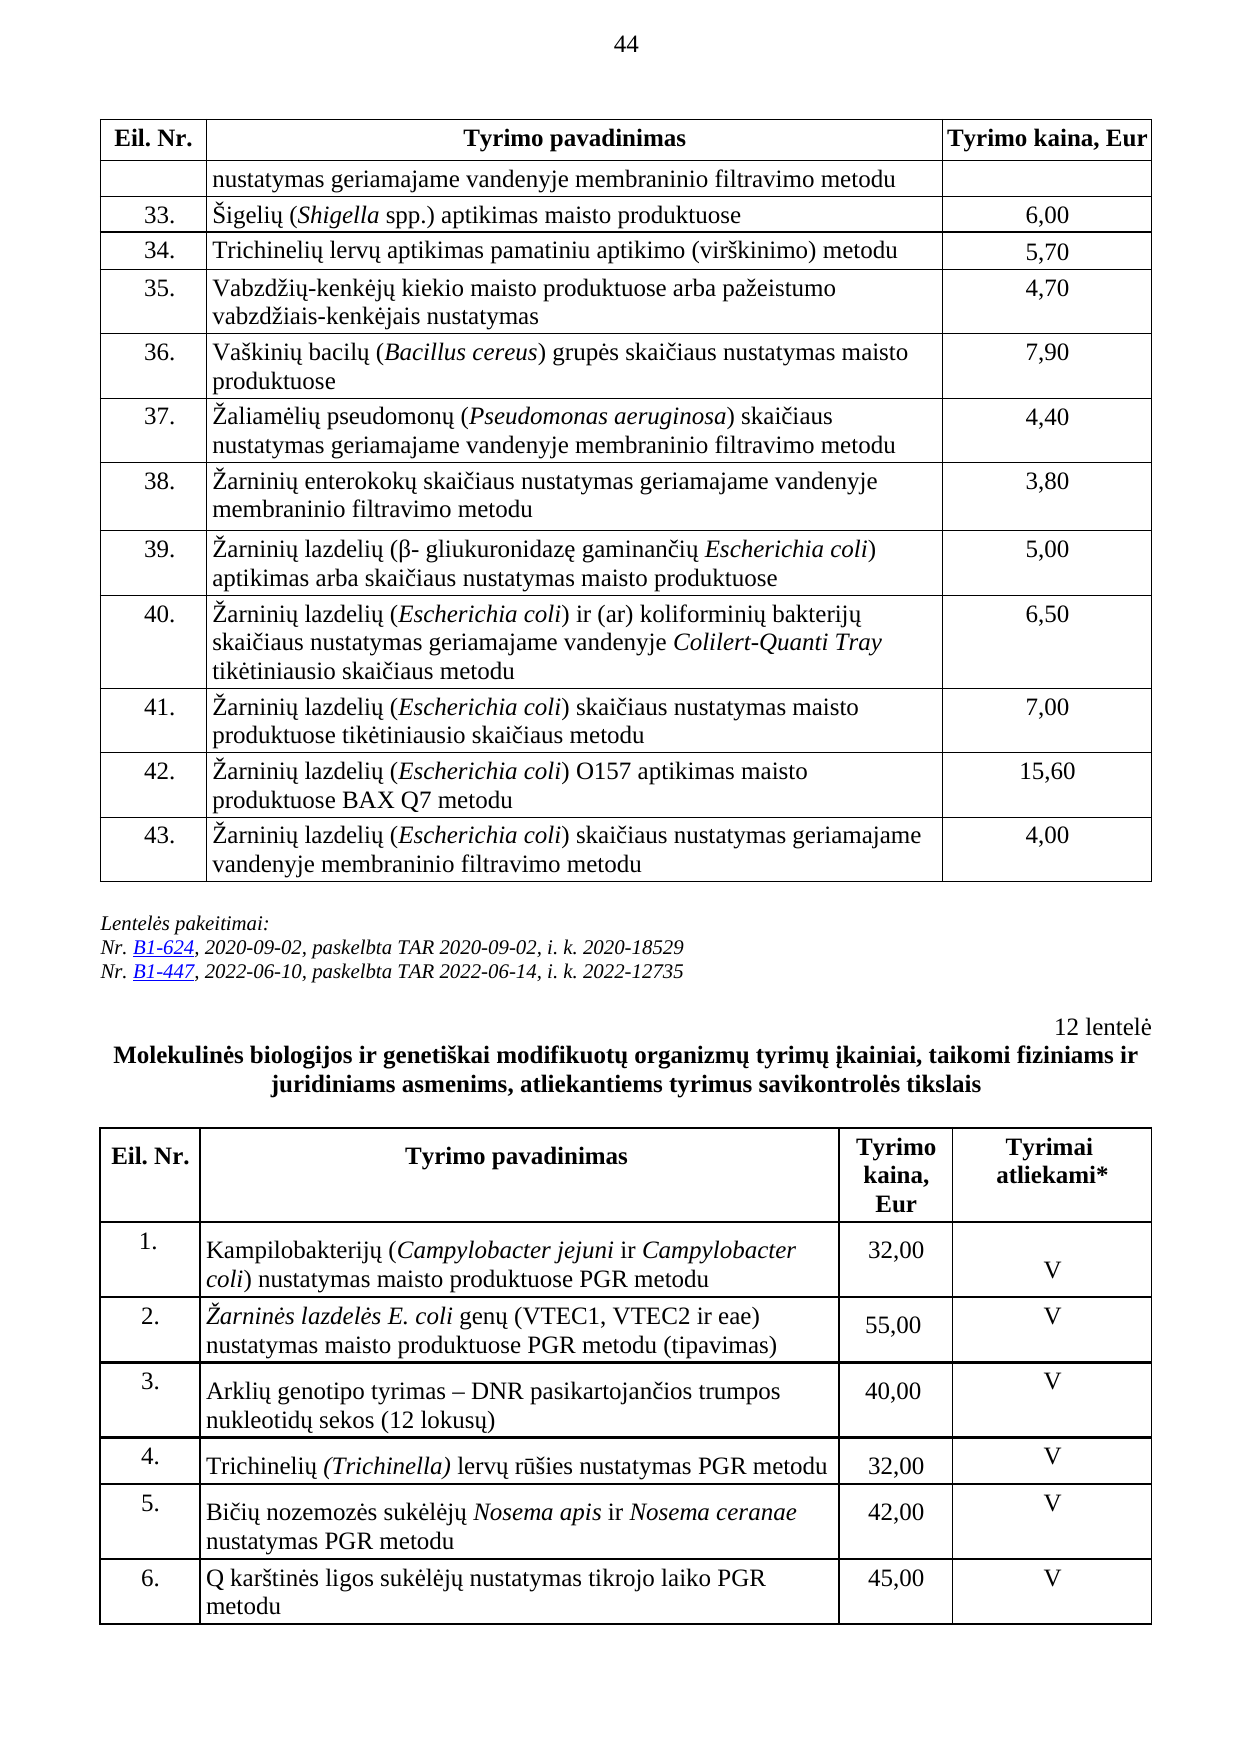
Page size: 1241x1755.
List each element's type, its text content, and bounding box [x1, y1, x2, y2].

table_cell 6,50 [943, 596, 1151, 688]
table_cell 5,70 [943, 233, 1151, 269]
table_cell Žarninių enterokokų skaičiaus nustatymas geriamajame vandenyje membraninio filtravimo metodu [207, 463, 942, 530]
table_cell V [953, 1439, 1151, 1483]
table_cell 40. [101, 596, 206, 688]
table_cell 37. [101, 399, 206, 462]
table_cell V [953, 1485, 1151, 1558]
table_cell Trichinelių (Trichinella) lervų rūšies nustatymas PGR metodu [201, 1439, 838, 1483]
table_cell 4,00 [943, 818, 1151, 881]
table_cell Žarninės lazdelės E. coli genų (VTEC1, VTEC2 ir eae) nustatymas maisto produktuose PGR metodu (tipavimas) [201, 1298, 838, 1361]
table_header Tyrimo pavadinimas [201, 1129, 838, 1221]
table_cell Kampilobakterijų (Campylobacter jejuni ir Campylobacter coli) nustatymas maisto produktuose PGR metodu [201, 1223, 838, 1296]
table_cell 36. [101, 334, 206, 397]
table_cell 40,00 [840, 1364, 952, 1436]
table_header Eil. Nr. [101, 1129, 199, 1221]
table_cell 6. [101, 1560, 199, 1623]
table_cell 2. [101, 1298, 199, 1361]
table_cell [943, 161, 1151, 196]
table_header Tyrimo kaina, Eur [840, 1129, 952, 1221]
table_cell 1. [101, 1223, 199, 1296]
table_cell 55,00 [840, 1298, 952, 1361]
text Nr. B1-447, 2022-06-10, paskelbta TAR 2022-06-14, i. k. 2022-12735 [100, 959, 1152, 983]
table_cell 6,00 [943, 197, 1151, 231]
table_cell Šigelių (Shigella spp.) aptikimas maisto produktuose [207, 197, 942, 231]
text Lentelės pakeitimai: [100, 911, 1152, 935]
table_header Tyrimo pavadinimas [207, 120, 942, 160]
table_cell Trichinelių lervų aptikimas pamatiniu aptikimo (virškinimo) metodu [207, 233, 942, 269]
table_cell 5. [101, 1485, 199, 1558]
table_cell 5,00 [943, 531, 1151, 595]
text 12 lentelė [174, 1012, 1152, 1041]
table_cell 4. [101, 1439, 199, 1483]
table_cell 3,80 [943, 463, 1151, 530]
table_cell Žaliamėlių pseudomonų (Pseudomonas aeruginosa) skaičiaus nustatymas geriamajame vandenyje membraninio filtravimo metodu [207, 399, 942, 462]
table_cell V [953, 1560, 1151, 1623]
table_cell Vabzdžių-kenkėjų kiekio maisto produktuose arba pažeistumo vabzdžiais-kenkėjais nustatymas [207, 270, 942, 333]
table_cell 33. [101, 197, 206, 231]
table_header Tyrimai atliekami* [953, 1129, 1151, 1221]
table_cell [101, 161, 206, 196]
table_cell Arklių genotipo tyrimas – DNR pasikartojančios trumpos nukleotidų sekos (12 lokusų) [201, 1364, 838, 1436]
table_cell Žarninių lazdelių (Escherichia coli) ir (ar) koliforminių bakterijų skaičiaus nustatymas geriamajame vandenyje Colilert-Quanti Tray tikėtiniausio skaičiaus metodu [207, 596, 942, 688]
table_cell V [953, 1223, 1151, 1296]
table_cell Bičių nozemozės sukėlėjų Nosema apis ir Nosema ceranae nustatymas PGR metodu [201, 1485, 838, 1558]
table_cell 32,00 [840, 1439, 952, 1483]
table_cell Žarninių lazdelių (Escherichia coli) skaičiaus nustatymas maisto produktuose tikėtiniausio skaičiaus metodu [207, 689, 942, 752]
table_cell 35. [101, 270, 206, 333]
table_cell 42. [101, 753, 206, 817]
table_cell 15,60 [943, 753, 1151, 817]
text Molekulinės biologijos ir genetiškai modifikuotų organizmų tyrimų įkainiai, taikomi fiziniams ir juridiniams asmenims, atliekantiems tyrimus savikontrolės tikslais [100, 1041, 1152, 1098]
table_cell 42,00 [840, 1485, 952, 1558]
table_cell 38. [101, 463, 206, 530]
table_cell 3. [101, 1364, 199, 1436]
table_cell 39. [101, 531, 206, 595]
table_cell 34. [101, 233, 206, 269]
table_cell Q karštinės ligos sukėlėjų nustatymas tikrojo laiko PGR metodu [201, 1560, 838, 1623]
table_cell 7,90 [943, 334, 1151, 397]
table_cell 7,00 [943, 689, 1151, 752]
table_cell 4,40 [943, 399, 1151, 462]
table_header Tyrimo kaina, Eur [943, 120, 1151, 160]
table_cell 4,70 [943, 270, 1151, 333]
table_cell Žarninių lazdelių (β- gliukuronidazę gaminančių Escherichia coli) aptikimas arba skaičiaus nustatymas maisto produktuose [207, 531, 942, 595]
table_cell Žarninių lazdelių (Escherichia coli) O157 aptikimas maisto produktuose BAX Q7 metodu [207, 753, 942, 817]
text Nr. B1-624, 2020-09-02, paskelbta TAR 2020-09-02, i. k. 2020-18529 [100, 935, 1152, 959]
table_cell 43. [101, 818, 206, 881]
table_cell Vaškinių bacilų (Bacillus cereus) grupės skaičiaus nustatymas maisto produktuose [207, 334, 942, 397]
table_cell V [953, 1298, 1151, 1361]
table_cell V [953, 1364, 1151, 1436]
table_cell 32,00 [840, 1223, 952, 1296]
table_cell 41. [101, 689, 206, 752]
table_cell nustatymas geriamajame vandenyje membraninio filtravimo metodu [207, 161, 942, 196]
table_cell 45,00 [840, 1560, 952, 1623]
table_header Eil. Nr. [101, 120, 206, 160]
table_cell Žarninių lazdelių (Escherichia coli) skaičiaus nustatymas geriamajame vandenyje membraninio filtravimo metodu [207, 818, 942, 881]
